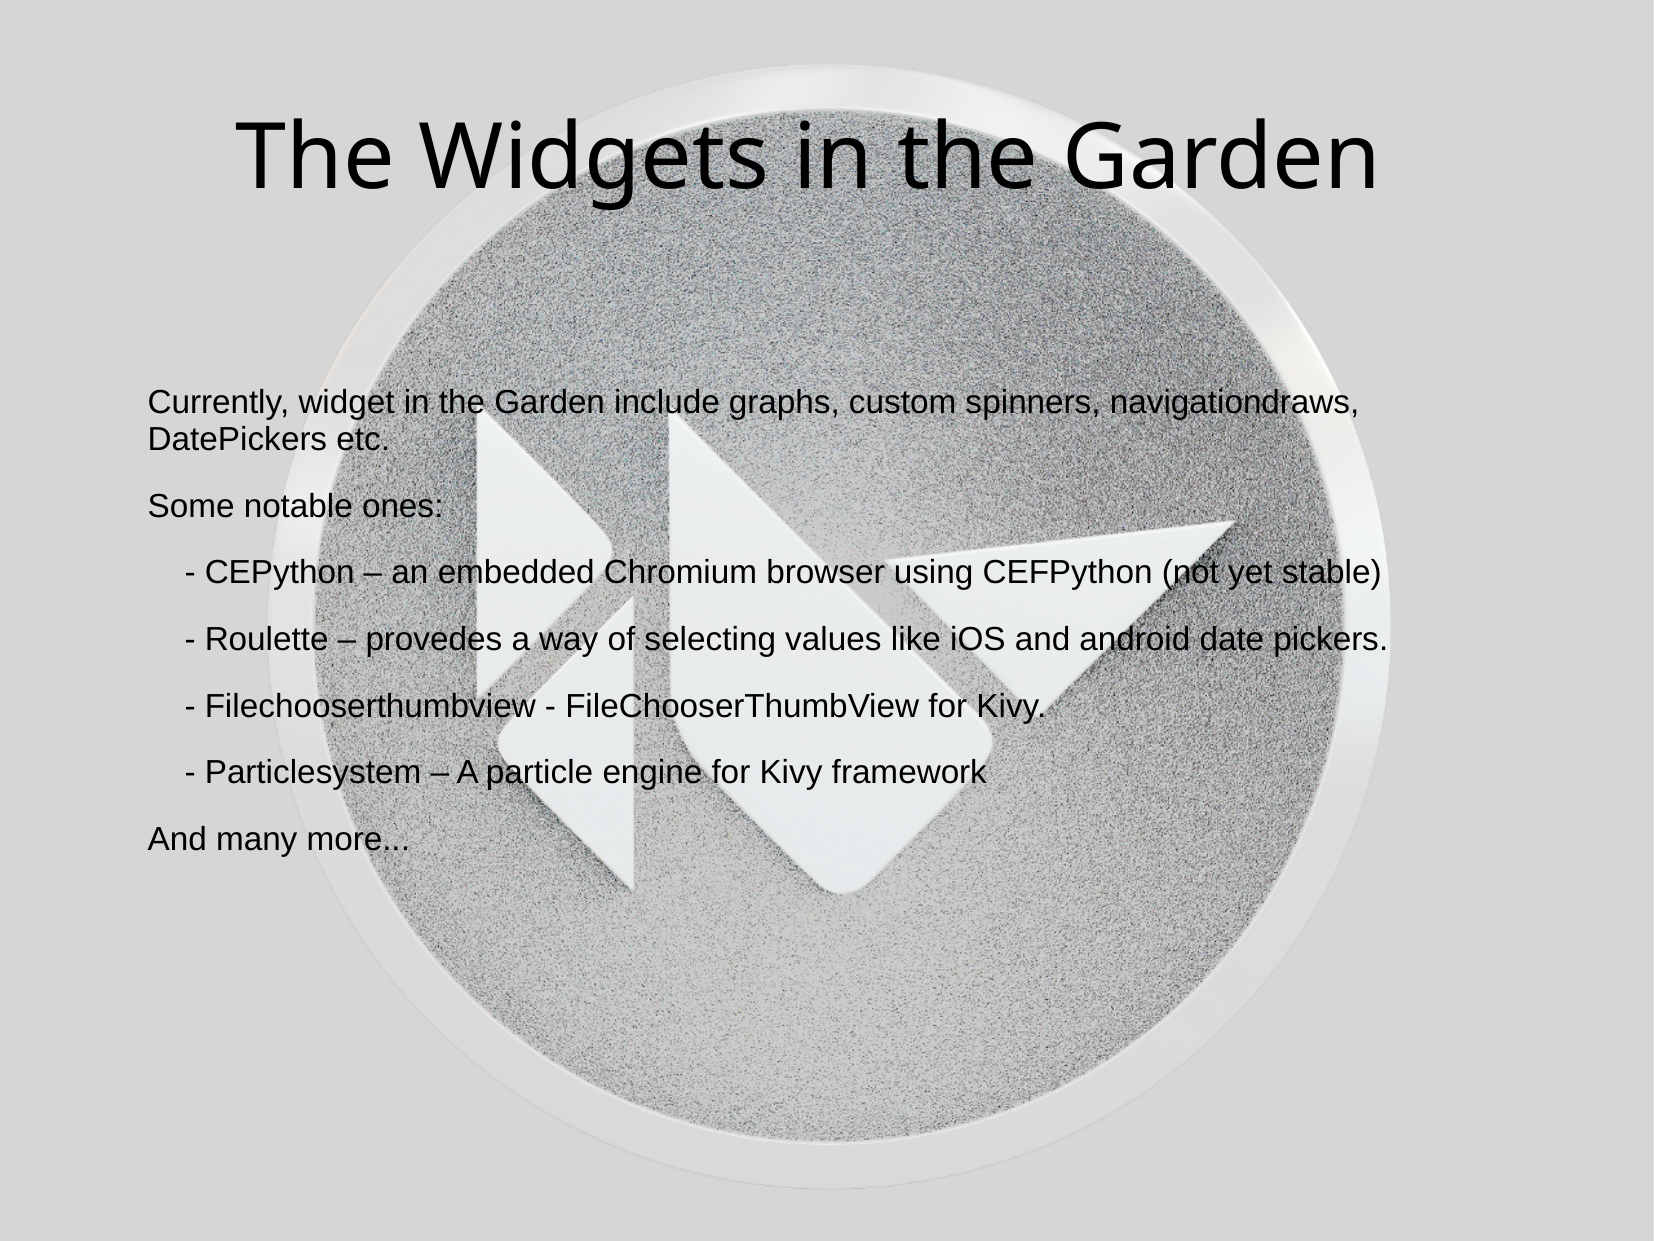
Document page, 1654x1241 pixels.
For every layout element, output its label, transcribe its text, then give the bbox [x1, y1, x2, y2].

list Currently, widget in the Garden include graphs, custom spinners, navigationdraws, DatePickers etc. Some notable ones: - CEPython – an embedded Chromium browser using CEFPython (not yet stable) - Roulette – provedes a way of selecting values like iOS and android date pickers. - Filechooserthumbview - FileChooserThumbView for Kivy. - Particlesystem – A particle engine for Kivy framework And many more... [147, 383, 1536, 993]
picture [0, 0, 1654, 1241]
title The Widgets in the Garden [82, 49, 1536, 257]
